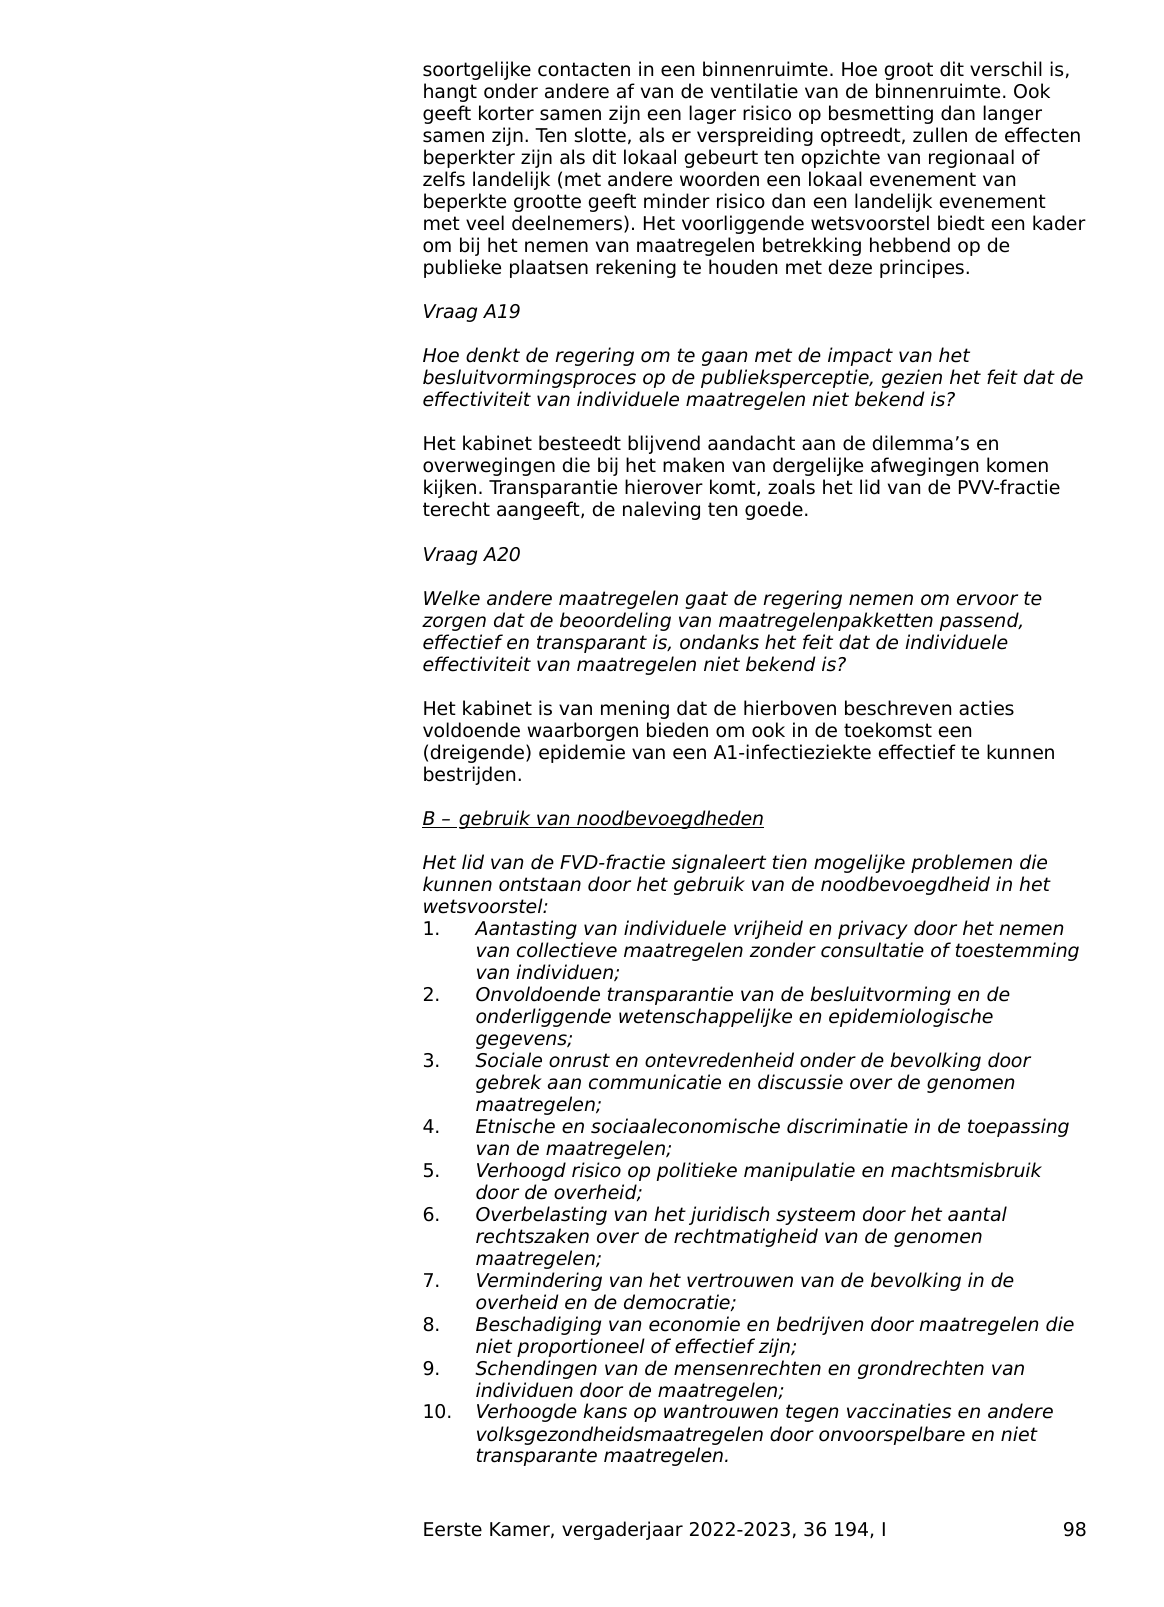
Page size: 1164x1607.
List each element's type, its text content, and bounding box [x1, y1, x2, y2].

text Het lid van de FVD-fractie signaleert tien mogelijke problemen die kunnen ontstaan door het gebruik van de noodbevoegdheid in het wetsvoorstel: [422, 852, 1087, 918]
text 10. Verhoogde kans op wantrouwen tegen vaccinaties en andere volksgezondheidsmaatregelen door onvoorspelbare en niet transparante maatregelen. [422, 1401, 1087, 1467]
text Het kabinet is van mening dat de hierboven beschreven acties voldoende waarborgen bieden om ook in de toekomst een (dreigende) epidemie van een A1-infectieziekte effectief te kunnen bestrijden. [422, 698, 1087, 786]
text 2. Onvoldoende transparantie van de besluitvorming en de onderliggende wetenschappelijke en epidemiologische gegevens; [422, 984, 1087, 1050]
text 4. Etnische en sociaaleconomische discriminatie in de toepassing van de maatregelen; [422, 1116, 1087, 1160]
text 3. Sociale onrust en ontevredenheid onder de bevolking door gebrek aan communicatie en discussie over de genomen maatregelen; [422, 1050, 1087, 1116]
text 9. Schendingen van de mensenrechten en grondrechten van individuen door de maatregelen; [422, 1357, 1087, 1401]
subtitle Vraag A19 [422, 301, 1087, 323]
text 1. Aantasting van individuele vrijheid en privacy door het nemen van collectieve maatregelen zonder consultatie of toestemming van individuen; [422, 918, 1087, 984]
text 5. Verhoogd risico op politieke manipulatie en machtsmisbruik door de overheid; [422, 1160, 1087, 1204]
text Hoe denkt de regering om te gaan met de impact van het besluitvormingsproces op de publieksperceptie, gezien het feit dat de effectiviteit van individuele maatregelen niet bekend is? [422, 345, 1087, 411]
subtitle B – gebruik van noodbevoegdheden [422, 808, 1087, 830]
text 8. Beschadiging van economie en bedrijven door maatregelen die niet proportioneel of effectief zijn; [422, 1313, 1087, 1357]
text soortgelijke contacten in een binnenruimte. Hoe groot dit verschil is, hangt onder andere af van de ventilatie van de binnenruimte. Ook geeft korter samen zijn een lager risico op besmetting dan langer samen zijn. Ten slotte, als er verspreiding optreedt, zullen de effecten beperkter zijn als dit lokaal gebeurt ten opzichte van regionaal of zelfs landelijk (met andere woorden een lokaal evenement van beperkte grootte geeft minder risico dan een landelijk evenement met veel deelnemers). Het voorliggende wetsvoorstel biedt een kader om bij het nemen van maatregelen betrekking hebbend op de publieke plaatsen rekening te houden met deze principes. [422, 59, 1087, 279]
text Welke andere maatregelen gaat de regering nemen om ervoor te zorgen dat de beoordeling van maatregelenpakketten passend, effectief en transparant is, ondanks het feit dat de individuele effectiviteit van maatregelen niet bekend is? [422, 588, 1087, 676]
subtitle Vraag A20 [422, 543, 1087, 565]
text 6. Overbelasting van het juridisch systeem door het aantal rechtszaken over de rechtmatigheid van de genomen maatregelen; [422, 1204, 1087, 1269]
text 7. Vermindering van het vertrouwen van de bevolking in de overheid en de democratie; [422, 1269, 1087, 1313]
text Het kabinet besteedt blijvend aandacht aan de dilemma’s en overwegingen die bij het maken van dergelijke afwegingen komen kijken. Transparantie hierover komt, zoals het lid van de PVV-fractie terecht aangeeft, de naleving ten goede. [422, 433, 1087, 521]
